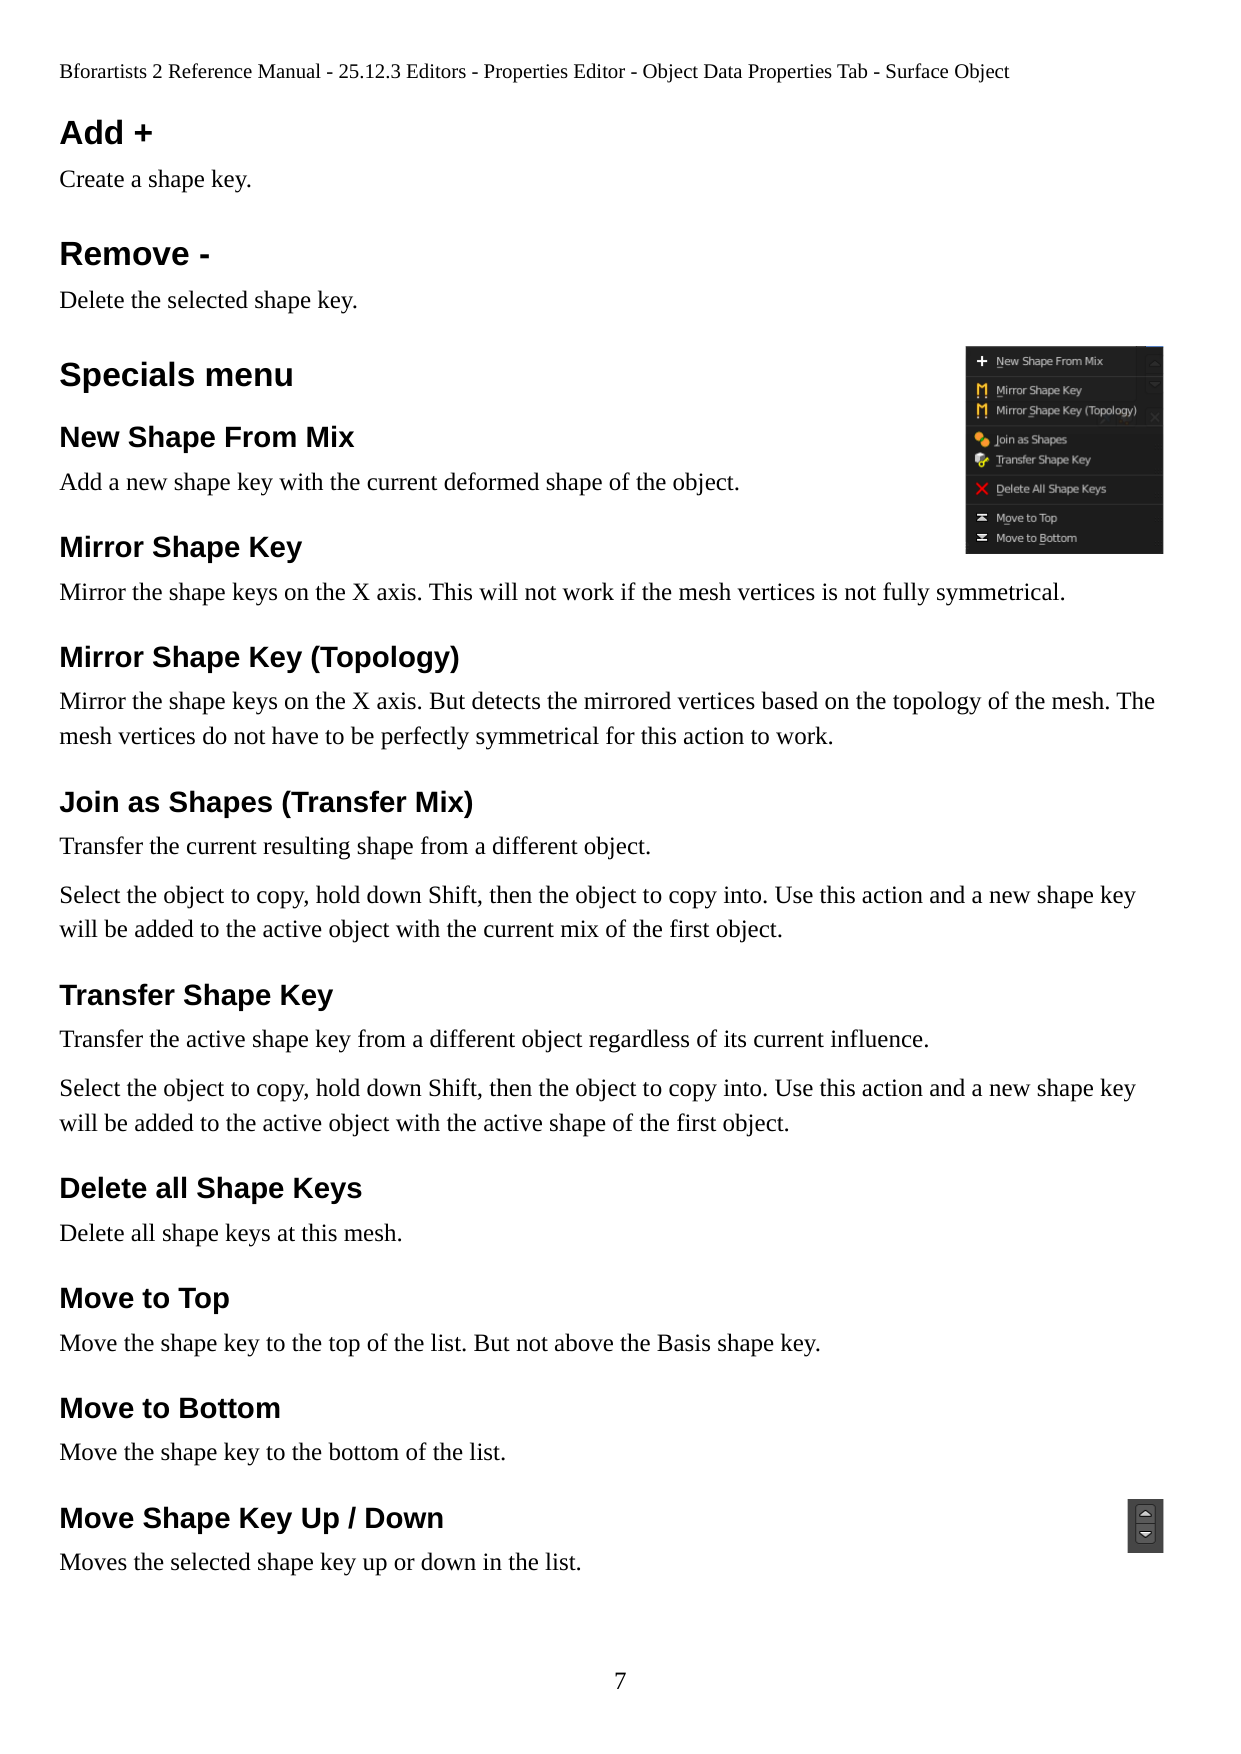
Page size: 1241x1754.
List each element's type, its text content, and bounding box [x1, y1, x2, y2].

subtitle Remove - [59, 234, 1181, 272]
text Select the object to copy, hold down Shift, then the object to copy into. Use this action and a new shape key will be added to the active object with the current mix of the first object. [59, 880, 1181, 943]
picture [1127, 1499, 1164, 1553]
text Transfer the current resulting shape from a different object. [59, 831, 1181, 859]
subtitle [1164, 355, 1181, 393]
text Mirror the shape keys on the X axis. But detects the mirrored vertices based on the topology of the mesh. The mesh vertices do not have to be perfectly symmetrical for this action to work. [59, 686, 1181, 750]
text Transfer the active shape key from a different object regardless of its current influence. [59, 1024, 1181, 1053]
text Move the shape key to the bottom of the list. [59, 1437, 1181, 1466]
text Moves the selected shape key up or down in the list. [59, 1547, 1181, 1576]
subtitle [1164, 1501, 1181, 1535]
subtitle New Shape From Mix [59, 420, 965, 454]
subtitle Move to Bottom [59, 1391, 1181, 1425]
subtitle Move to Top [59, 1281, 1181, 1315]
subtitle Mirror Shape Key [59, 530, 1181, 564]
text Create a shape key. [59, 164, 1181, 192]
subtitle Delete all Shape Keys [59, 1171, 1181, 1205]
subtitle [1164, 420, 1181, 454]
subtitle Specials menu [59, 355, 965, 393]
text Delete all shape keys at this mesh. [59, 1218, 1181, 1246]
subtitle Move Shape Key Up / Down [59, 1501, 1127, 1535]
text Mirror the shape keys on the X axis. This will not work if the mesh vertices is not fully symmetrical. [59, 577, 1181, 605]
text Add a new shape key with the current deformed shape of the object. [59, 467, 965, 495]
subtitle Mirror Shape Key (Topology) [59, 640, 1181, 674]
picture [965, 346, 1164, 554]
subtitle Add + [59, 113, 1181, 151]
subtitle Join as Shapes (Transfer Mix) [59, 784, 1181, 818]
text Delete the selected shape key. [59, 285, 1181, 313]
text Select the object to copy, hold down Shift, then the object to copy into. Use this action and a new shape key will be added to the active object with the active shape of the first object. [59, 1073, 1181, 1137]
subtitle Transfer Shape Key [59, 978, 1181, 1012]
text Move the shape key to the top of the list. But not above the Basis shape key. [59, 1328, 1181, 1356]
